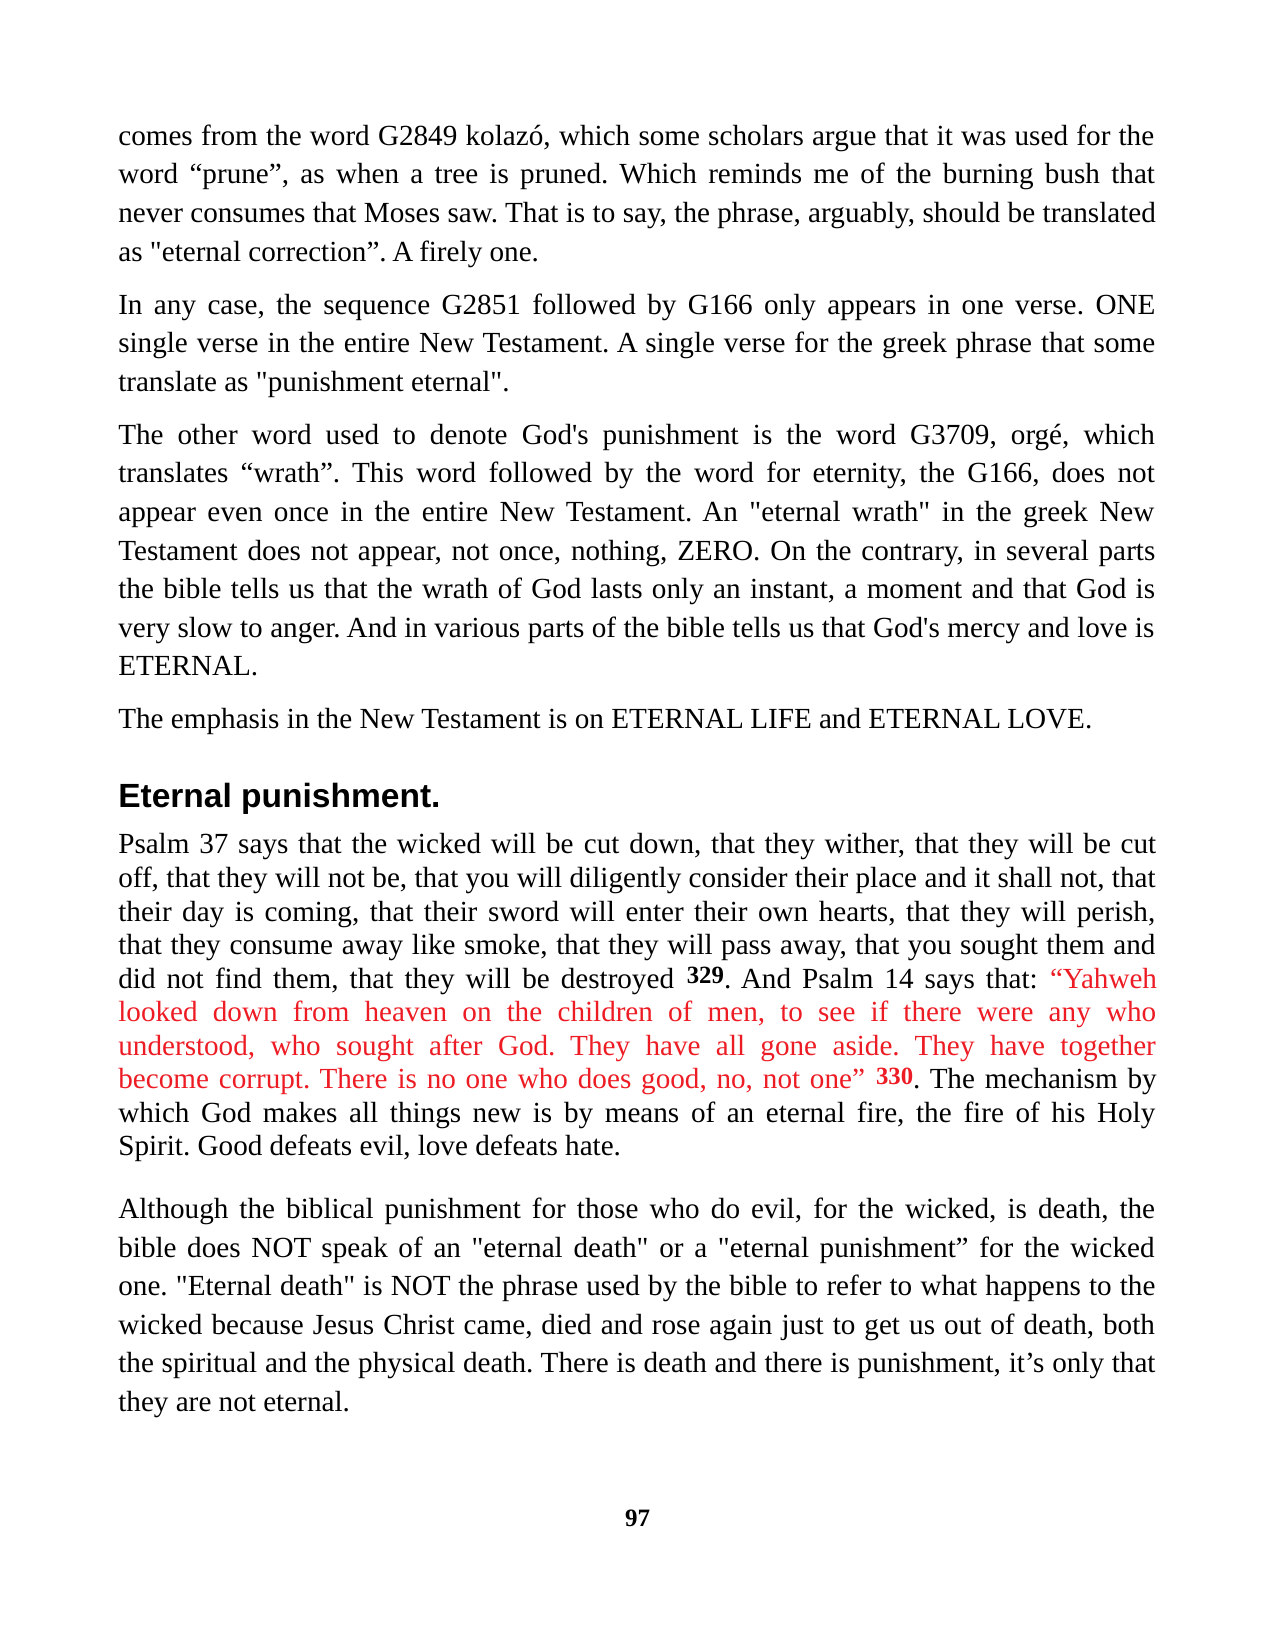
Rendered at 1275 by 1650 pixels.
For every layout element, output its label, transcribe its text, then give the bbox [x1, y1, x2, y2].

text The other word used to denote God's punishment is the word G3709, orgé, which translates “wrath”. This word followed by the word for eternity, the G166, does not appear even once in the entire New Testament. An "eternal wrath" in the greek New Testament does not appear, not once, nothing, ZERO. On the contrary, in several parts the bible tells us that the wrath of God lasts only an instant, a moment and that God is very slow to anger. And in various parts of the bible tells us that God's mercy and love is ETERNAL. [118, 417, 1157, 682]
subtitle Eternal punishment. [118, 775, 1157, 814]
text Psalm 37 says that the wicked will be cut down, that they wither, that they will be cut off, that they will not be, that you will diligently consider their place and it shall not, that their day is coming, that their sword will enter their own hearts, that they will perish, that they consume away like smoke, that they will pass away, that you sought them and did not find them, that they will be destroyed . And Psalm 14 says that: “Yahweh looked down from heaven on the children of men, to see if there were any who understood, who sought after God. They have all gone aside. They have together become corrupt. There is no one who does good, no, not one” . The mechanism by which God makes all things new is by means of an eternal fire, the fire of his Holy Spirit. Good defeats evil, love defeats hate. [118, 827, 1157, 1162]
text In any case, the sequence G2851 followed by G166 only appears in one verse. ONE single verse in the entire New Testament. A single verse for the greek phrase that some translate as "punishment eternal". [118, 287, 1157, 397]
text Although the biblical punishment for those who do evil, for the wicked, is death, the bible does NOT speak of an "eternal death" or a "eternal punishment” for the wicked one. "Eternal death" is NOT the phrase used by the bible to refer to what happens to the wicked because Jesus Christ came, died and rose again just to get us out of death, both the spiritual and the physical death. There is death and there is punishment, it’s only that they are not eternal. [118, 1191, 1157, 1418]
text The emphasis in the New Testament is on ETERNAL LIFE and ETERNAL LOVE. [118, 701, 1157, 735]
text comes from the word G2849 kolazó, which some scholars argue that it was used for the word “prune”, as when a tree is pruned. Which reminds me of the burning bush that never consumes that Moses saw. That is to say, the phrase, arguably, should be translated as "eternal correction”. A firely one. [118, 118, 1157, 267]
